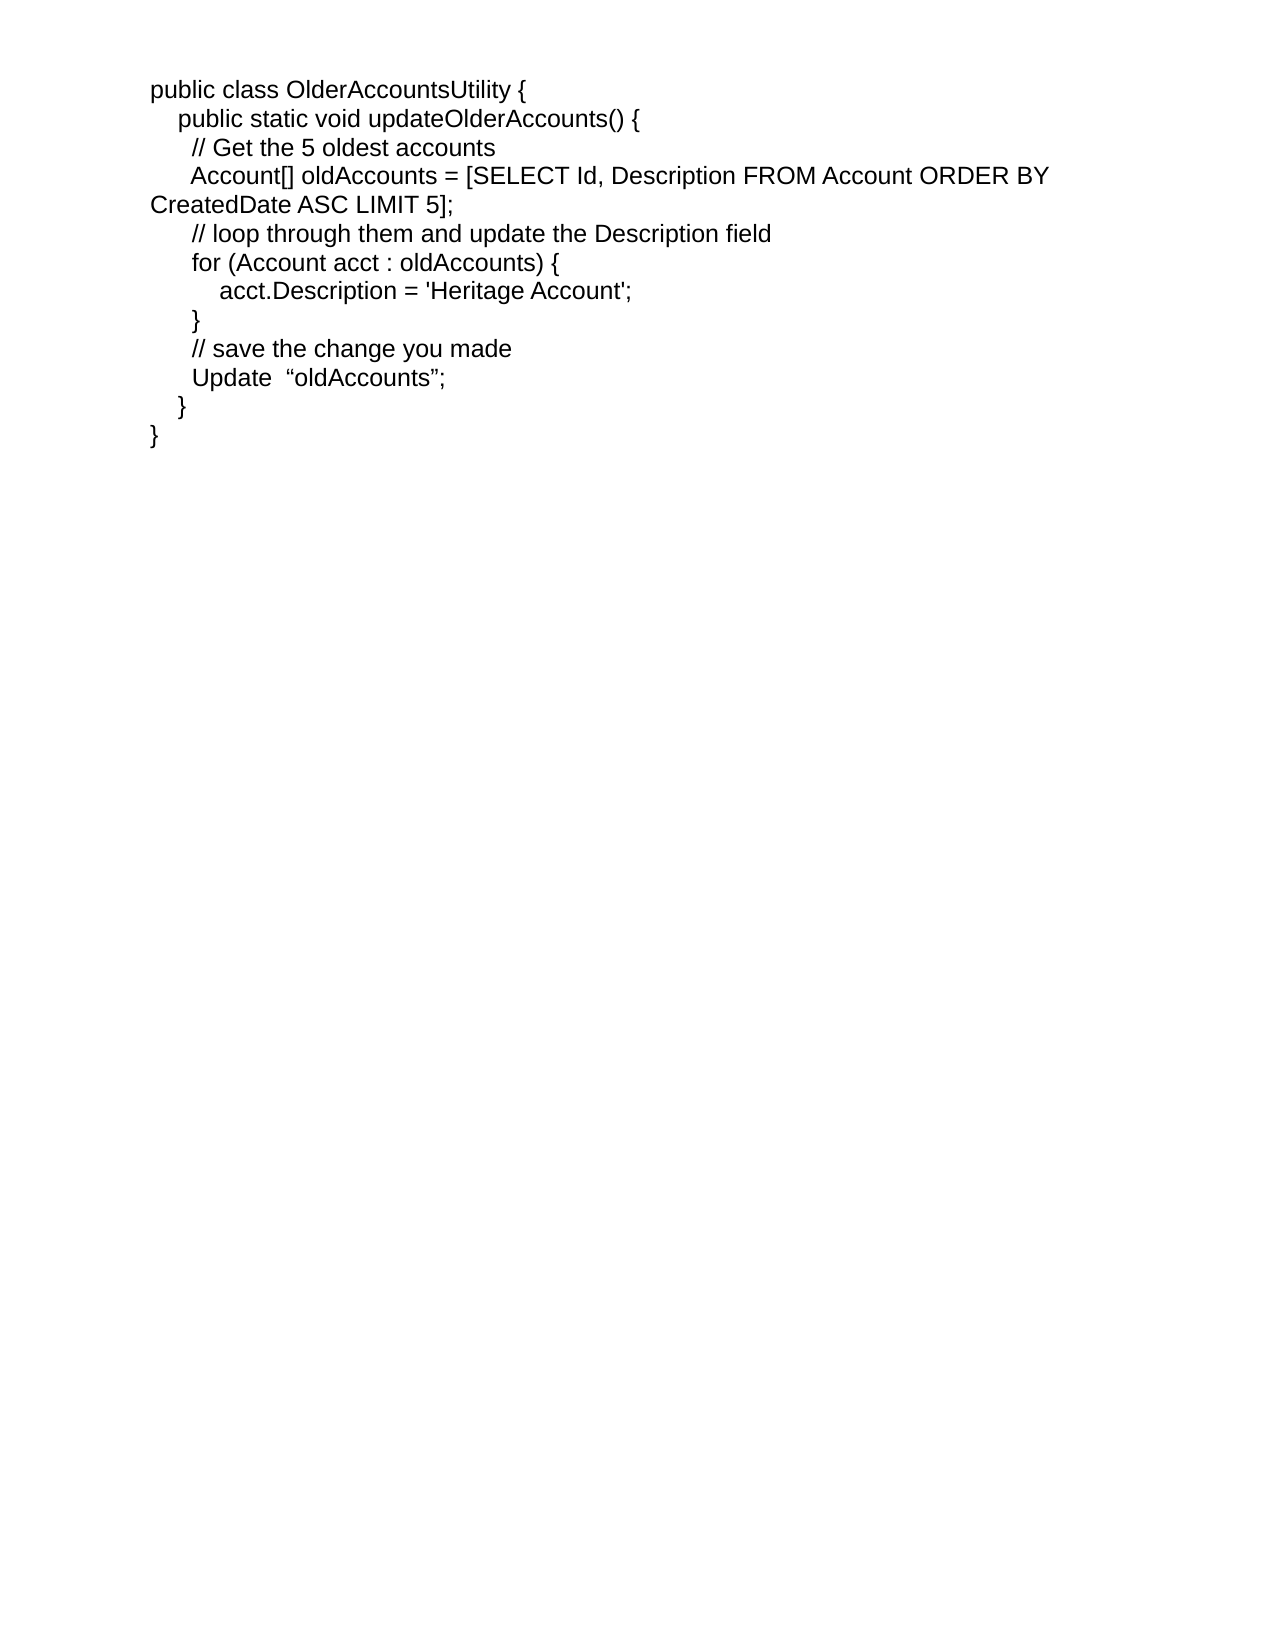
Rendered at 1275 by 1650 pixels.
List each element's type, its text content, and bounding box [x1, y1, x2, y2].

text // loop through them and update the Description field [150, 219, 1125, 247]
text acct.Description = 'Heritage Account'; [150, 276, 1125, 305]
text } [150, 305, 1125, 334]
text // Get the 5 oldest accounts [150, 132, 1125, 161]
text Account[] oldAccounts = [SELECT Id, Description FROM Account ORDER BY CreatedDate ASC LIMIT 5]; [150, 161, 1125, 219]
text public static void updateOlderAccounts() { [150, 104, 1125, 132]
text Update “oldAccounts”; [150, 362, 1125, 391]
text public class OlderAccountsUtility { [150, 75, 1125, 104]
text for (Account acct : oldAccounts) { [150, 247, 1125, 276]
text } [150, 420, 1125, 449]
text } [150, 391, 1125, 420]
text // save the change you made [150, 334, 1125, 362]
